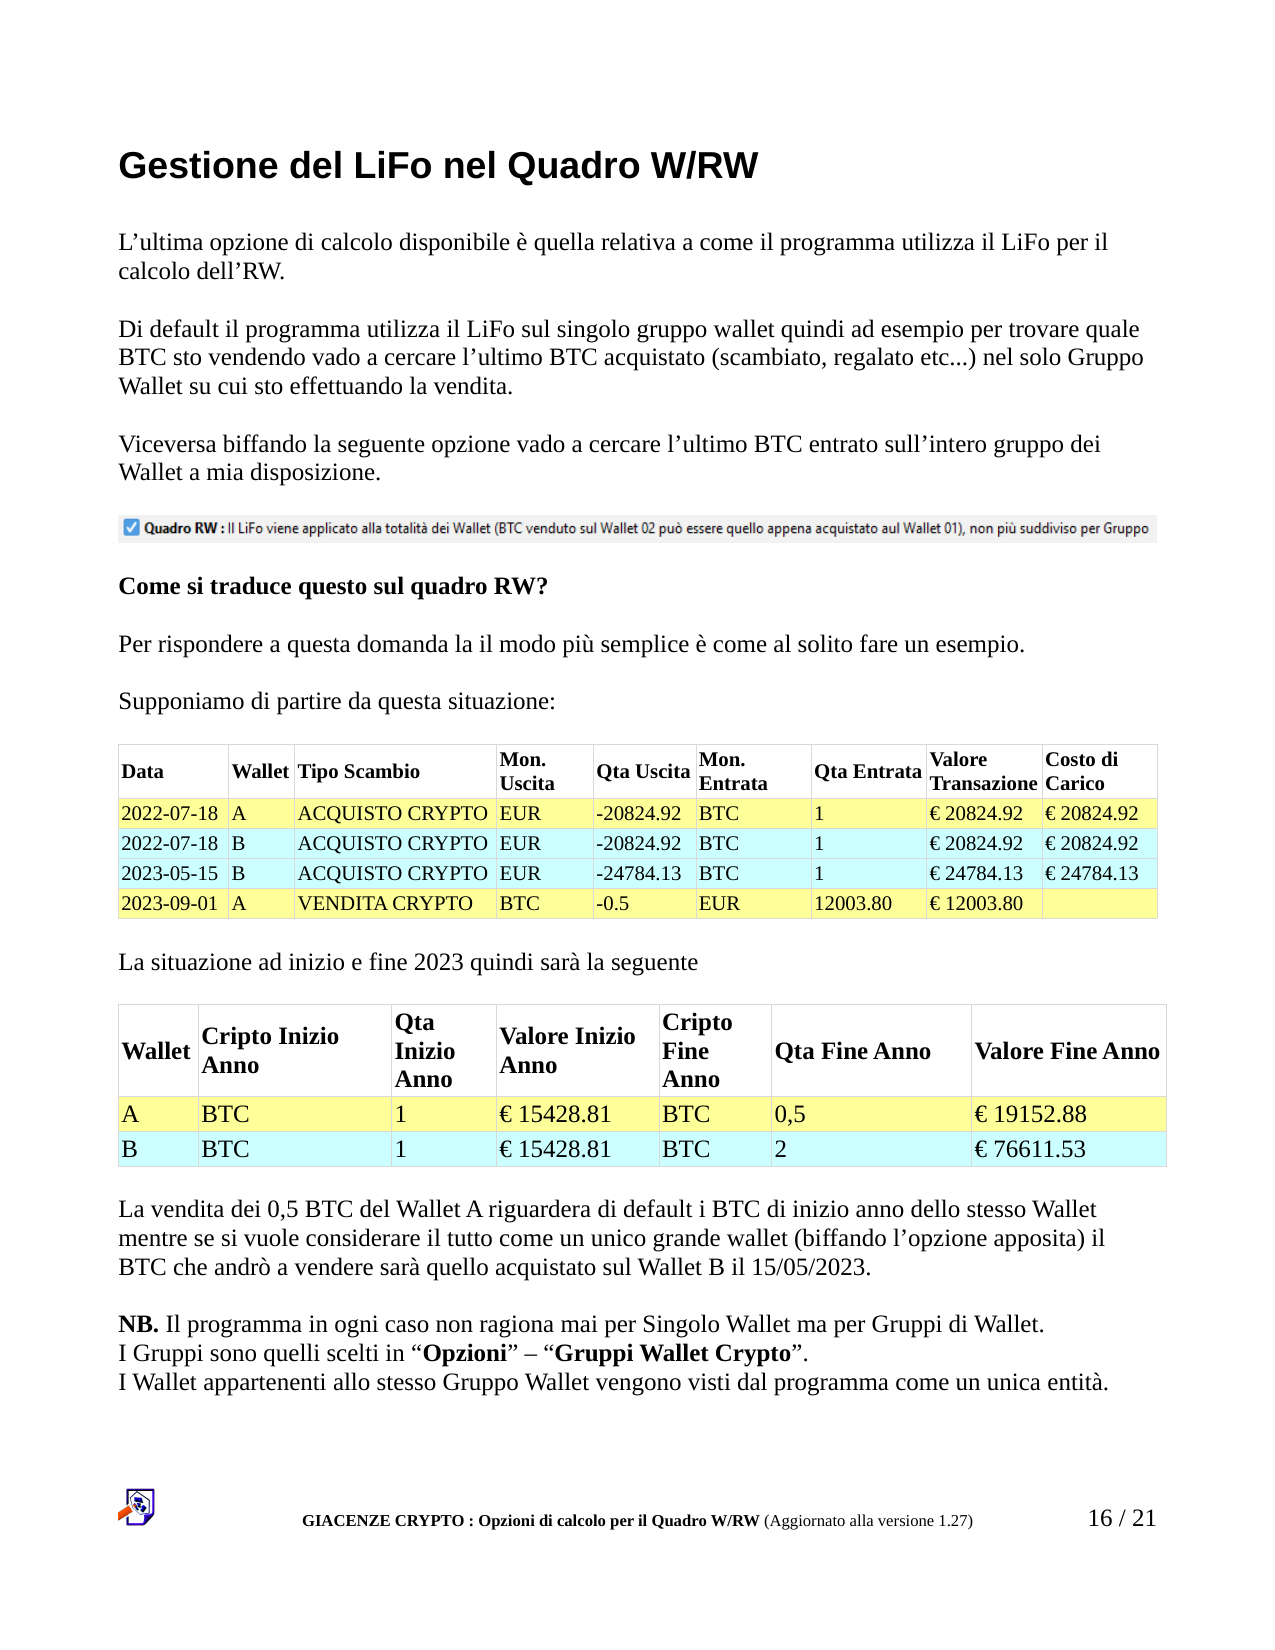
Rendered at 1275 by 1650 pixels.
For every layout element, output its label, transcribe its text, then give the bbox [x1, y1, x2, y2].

table_cell EUR [497, 829, 593, 858]
table_cell € 19152.88 [972, 1097, 1166, 1131]
table_cell € 24784.13 [1043, 859, 1157, 888]
table_cell BTC [497, 889, 593, 918]
picture [118, 515, 1157, 543]
table_cell 1 [812, 859, 926, 888]
table_cell ACQUISTO CRYPTO [295, 859, 496, 888]
table_cell VENDITA CRYPTO [295, 889, 496, 918]
text Come si traduce questo sul quadro RW? [118, 571, 1157, 600]
table_cell € 20824.92 [1043, 799, 1157, 828]
table_cell EUR [697, 889, 811, 918]
table_header Qta Uscita [594, 745, 696, 798]
table_cell B [119, 1132, 198, 1166]
table_cell € 15428.81 [497, 1097, 659, 1131]
text I Gruppi sono quelli scelti in “Opzioni” – “Gruppi Wallet Crypto”. [118, 1338, 1157, 1367]
table_cell € 20824.92 [1043, 829, 1157, 858]
table_header Cripto Fine Anno [660, 1005, 771, 1096]
table_cell BTC [697, 859, 811, 888]
table_header Valore Inizio Anno [497, 1005, 659, 1096]
table_cell B [229, 859, 294, 888]
text Per rispondere a questa domanda la il modo più semplice è come al solito fare un esempio. [118, 629, 1157, 657]
picture [118, 1488, 155, 1526]
text Supponiamo di partire da questa situazione: [118, 686, 1157, 715]
table_cell BTC [199, 1132, 391, 1166]
table_header Valore Transazione [927, 745, 1042, 798]
text Di default il programma utilizza il LiFo sul singolo gruppo wallet quindi ad esempio per trovare quale BTC sto vendendo vado a cercare l’ultimo BTC acquistato (scambiato, regalato etc...) nel solo Gruppo Wallet su cui sto effettuando la vendita. [118, 314, 1157, 400]
table_cell BTC [660, 1132, 771, 1166]
table_header Costo di Carico [1043, 745, 1157, 798]
text La situazione ad inizio e fine 2023 quindi sarà la seguente [118, 947, 1157, 975]
table_header Wallet [119, 1005, 198, 1096]
text NB. Il programma in ogni caso non ragiona mai per Singolo Wallet ma per Gruppi di Wallet. [118, 1309, 1157, 1338]
table_cell A [229, 799, 294, 828]
table_header Qta Fine Anno [772, 1005, 971, 1096]
table_cell € 76611.53 [972, 1132, 1166, 1166]
table_header Mon. Entrata [697, 745, 811, 798]
table_cell EUR [497, 799, 593, 828]
table_header Qta Inizio Anno [392, 1005, 496, 1096]
table_cell 2022-07-18 [119, 799, 228, 828]
table_header Mon. Uscita [497, 745, 593, 798]
table_cell 2023-05-15 [119, 859, 228, 888]
table_cell BTC [199, 1097, 391, 1131]
table_cell ACQUISTO CRYPTO [295, 799, 496, 828]
table_cell ACQUISTO CRYPTO [295, 829, 496, 858]
table_cell A [119, 1097, 198, 1131]
text Viceversa biffando la seguente opzione vado a cercare l’ultimo BTC entrato sull’intero gruppo dei Wallet a mia disposizione. [118, 429, 1157, 486]
table_cell 1 [812, 799, 926, 828]
table_cell 2 [772, 1132, 971, 1166]
table_cell 1 [812, 829, 926, 858]
table_cell -0.5 [594, 889, 696, 918]
table_cell -24784.13 [594, 859, 696, 888]
table_header Data [119, 745, 228, 798]
text I Wallet appartenenti allo stesso Gruppo Wallet vengono visti dal programma come un unica entità. [118, 1367, 1157, 1396]
table_cell 1 [392, 1132, 496, 1166]
table_cell 1 [392, 1097, 496, 1131]
table_header Qta Entrata [812, 745, 926, 798]
table_cell € 12003.80 [927, 889, 1042, 918]
text La vendita dei 0,5 BTC del Wallet A riguardera di default i BTC di inizio anno dello stesso Wallet mentre se si vuole considerare il tutto come un unico grande wallet (biffando l’opzione apposita) il BTC che andrò a vendere sarà quello acquistato sul Wallet B il 15/05/2023. [118, 1194, 1157, 1281]
table_cell 2022-07-18 [119, 829, 228, 858]
table_cell B [229, 829, 294, 858]
table_cell 2023-09-01 [119, 889, 228, 918]
table_cell BTC [660, 1097, 771, 1131]
table_cell 0,5 [772, 1097, 971, 1131]
table_cell -20824.92 [594, 799, 696, 828]
table_cell BTC [697, 799, 811, 828]
table_cell € 20824.92 [927, 829, 1042, 858]
table_cell BTC [697, 829, 811, 858]
table_cell A [229, 889, 294, 918]
table_header Cripto Inizio Anno [199, 1005, 391, 1096]
table_cell -20824.92 [594, 829, 696, 858]
subtitle Gestione del LiFo nel Quadro W/RW [118, 143, 1157, 186]
table_header Tipo Scambio [295, 745, 496, 798]
table_cell 12003.80 [812, 889, 926, 918]
table_cell € 20824.92 [927, 799, 1042, 828]
table_header Valore Fine Anno [972, 1005, 1166, 1096]
table_cell € 24784.13 [927, 859, 1042, 888]
table_cell [1043, 889, 1157, 918]
table_cell EUR [497, 859, 593, 888]
text L’ultima opzione di calcolo disponibile è quella relativa a come il programma utilizza il LiFo per il calcolo dell’RW. [118, 227, 1157, 285]
table_cell € 15428.81 [497, 1132, 659, 1166]
table_header Wallet [229, 745, 294, 798]
